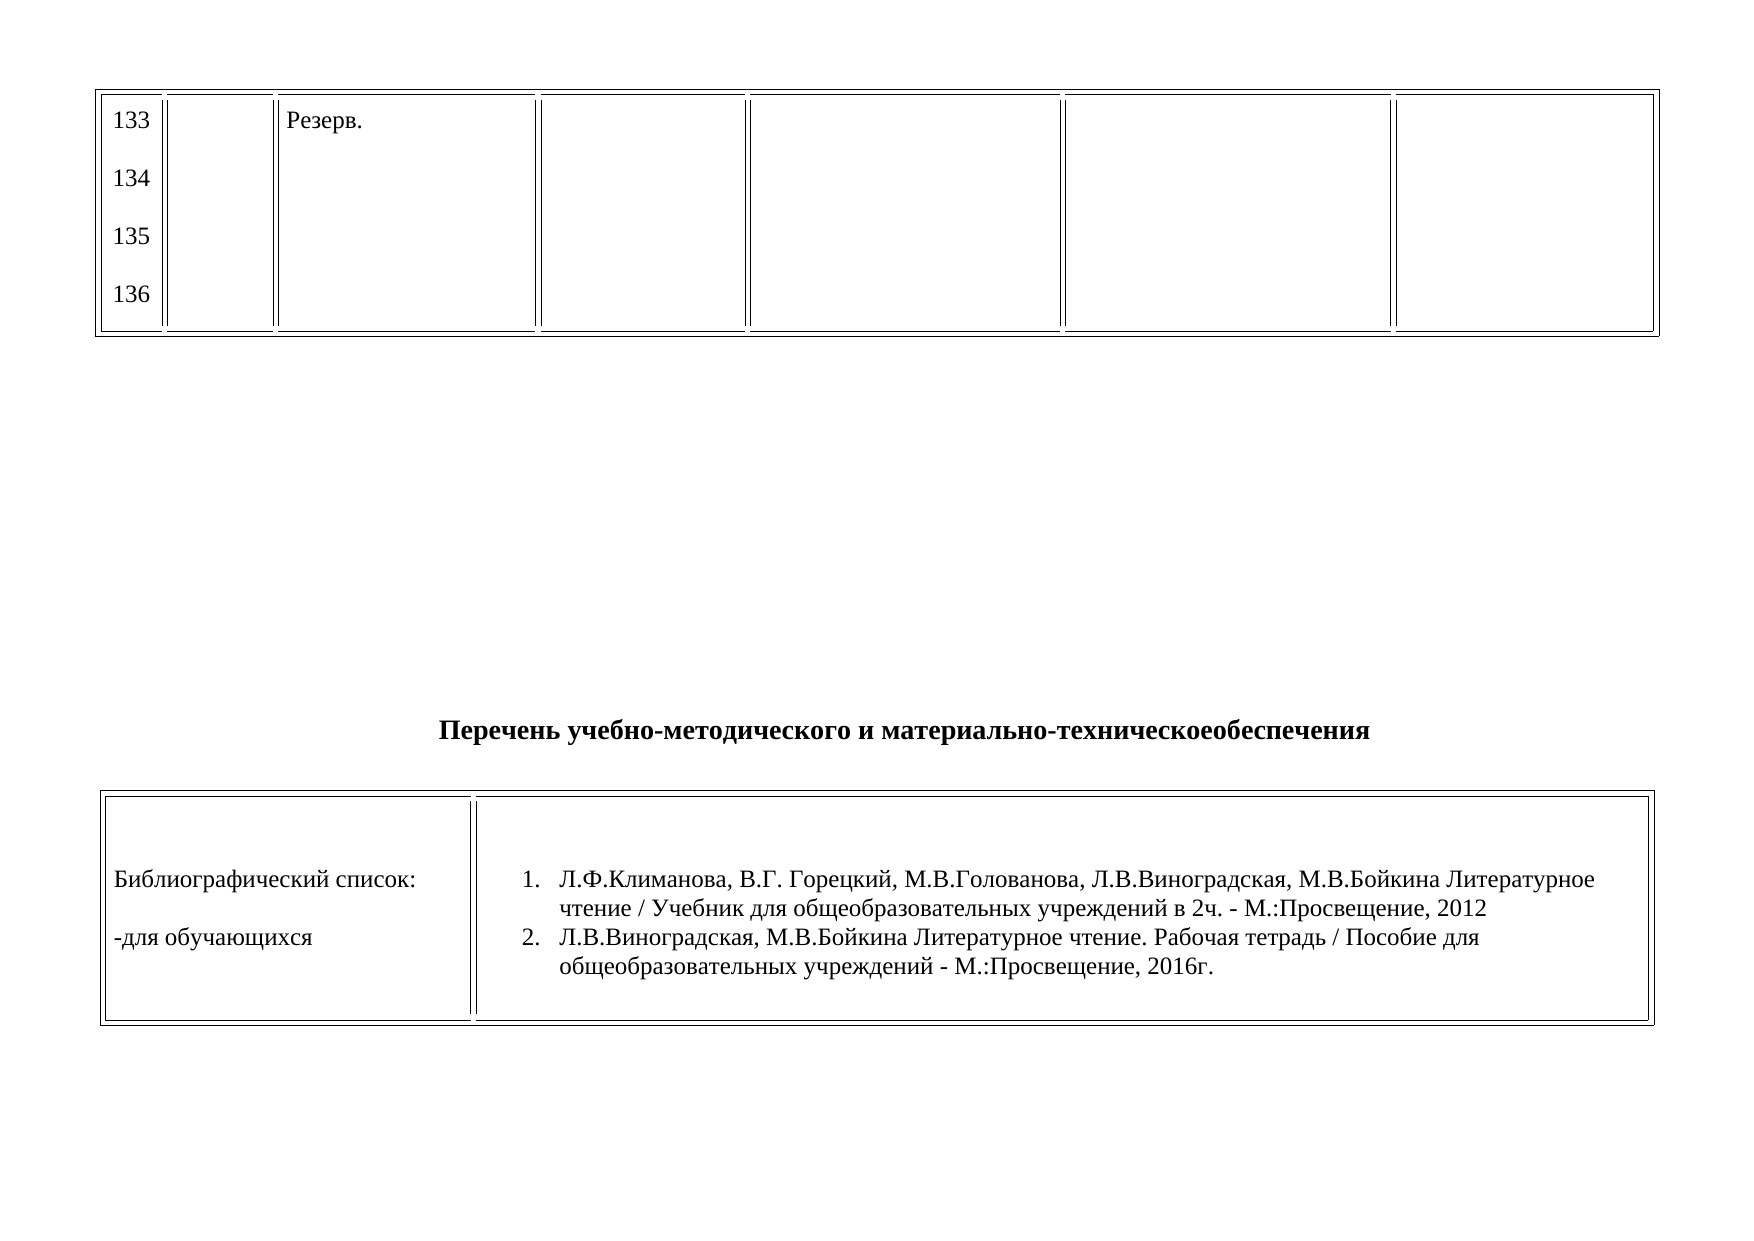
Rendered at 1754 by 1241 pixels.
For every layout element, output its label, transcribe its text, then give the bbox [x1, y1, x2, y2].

table_cell [1393, 90, 1656, 331]
table_cell [538, 90, 748, 331]
table_header Л.Ф.Климанова, В.Г. Горецкий, М.В.Голованова, Л.В.Виноградская, М.В.Бойкина Литературное чтение / Учебник для общеобразовательных учреждений в 2ч. - М.:Просвещение, 2012 Л.В.Виноградская, М.В.Бойкина Литературное чтение. Рабочая тетрадь / Пособие для общеобразовательных учреждений - М.:Просвещение, 2016г. [473, 791, 1651, 1019]
table_cell Резерв. [275, 90, 538, 331]
table_cell 133 134 135 136 [98, 90, 164, 331]
table_header Библиографический список: -для обучающихся [103, 791, 473, 1019]
table_cell [748, 90, 1063, 331]
text Перечень учебно-методического и материально-техническоеобеспечения [118, 713, 1636, 745]
table_cell [1063, 90, 1393, 331]
table_cell [165, 90, 275, 331]
